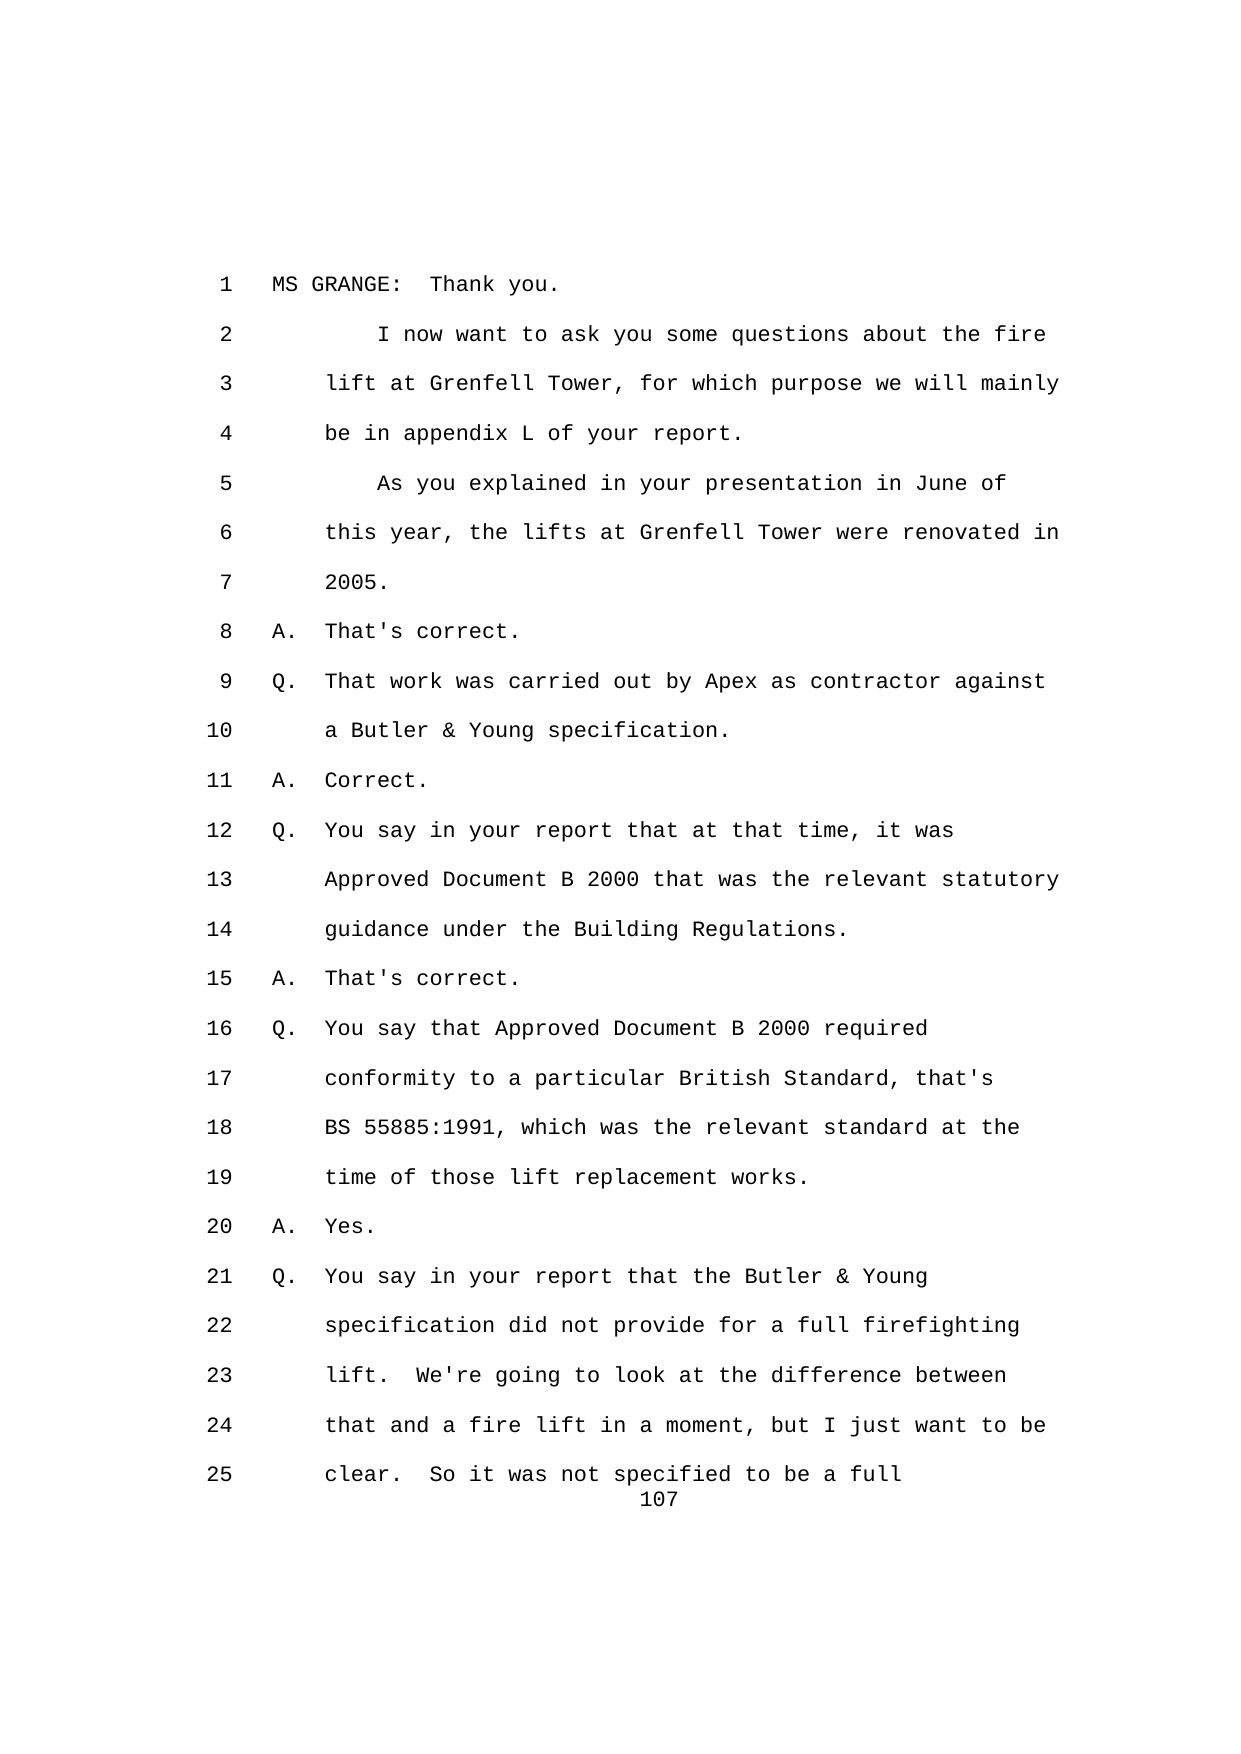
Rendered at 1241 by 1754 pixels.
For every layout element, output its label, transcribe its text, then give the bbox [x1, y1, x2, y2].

text 10 a Butler & Young specification. [75, 719, 1165, 744]
text 7 2005. [75, 571, 1165, 596]
text 22 specification did not provide for a full firefighting [75, 1314, 1165, 1339]
text 19 time of those lift replacement works. [75, 1166, 1165, 1191]
text 16 Q. You say that Approved Document B 2000 required [75, 1017, 1165, 1042]
text 13 Approved Document B 2000 that was the relevant statutory [75, 868, 1165, 893]
text 3 lift at Grenfell Tower, for which purpose we will mainly [75, 372, 1165, 397]
text 8 A. That's correct. [75, 620, 1165, 645]
text 4 be in appendix L of your report. [75, 422, 1165, 447]
text 1 MS GRANGE: Thank you. [75, 273, 1165, 298]
text 24 that and a fire lift in a moment, but I just want to be [75, 1414, 1165, 1438]
text 9 Q. That work was carried out by Apex as contractor against [75, 670, 1165, 695]
text 21 Q. You say in your report that the Butler & Young [75, 1265, 1165, 1290]
text 25 clear. So it was not specified to be a full [75, 1463, 1165, 1488]
text 14 guidance under the Building Regulations. [75, 918, 1165, 943]
text 6 this year, the lifts at Grenfell Tower were renovated in [75, 521, 1165, 546]
text 12 Q. You say in your report that at that time, it was [75, 819, 1165, 843]
text 2 I now want to ask you some questions about the fire [75, 323, 1165, 348]
text 5 As you explained in your presentation in June of [75, 472, 1165, 496]
text 11 A. Correct. [75, 769, 1165, 794]
text 15 A. That's correct. [75, 967, 1165, 992]
text 17 conformity to a particular British Standard, that's [75, 1067, 1165, 1091]
text 18 BS 55885:1991, which was the relevant standard at the [75, 1116, 1165, 1141]
text 23 lift. We're going to look at the difference between [75, 1364, 1165, 1389]
text 20 A. Yes. [75, 1215, 1165, 1240]
text 107 [75, 1488, 1165, 1513]
